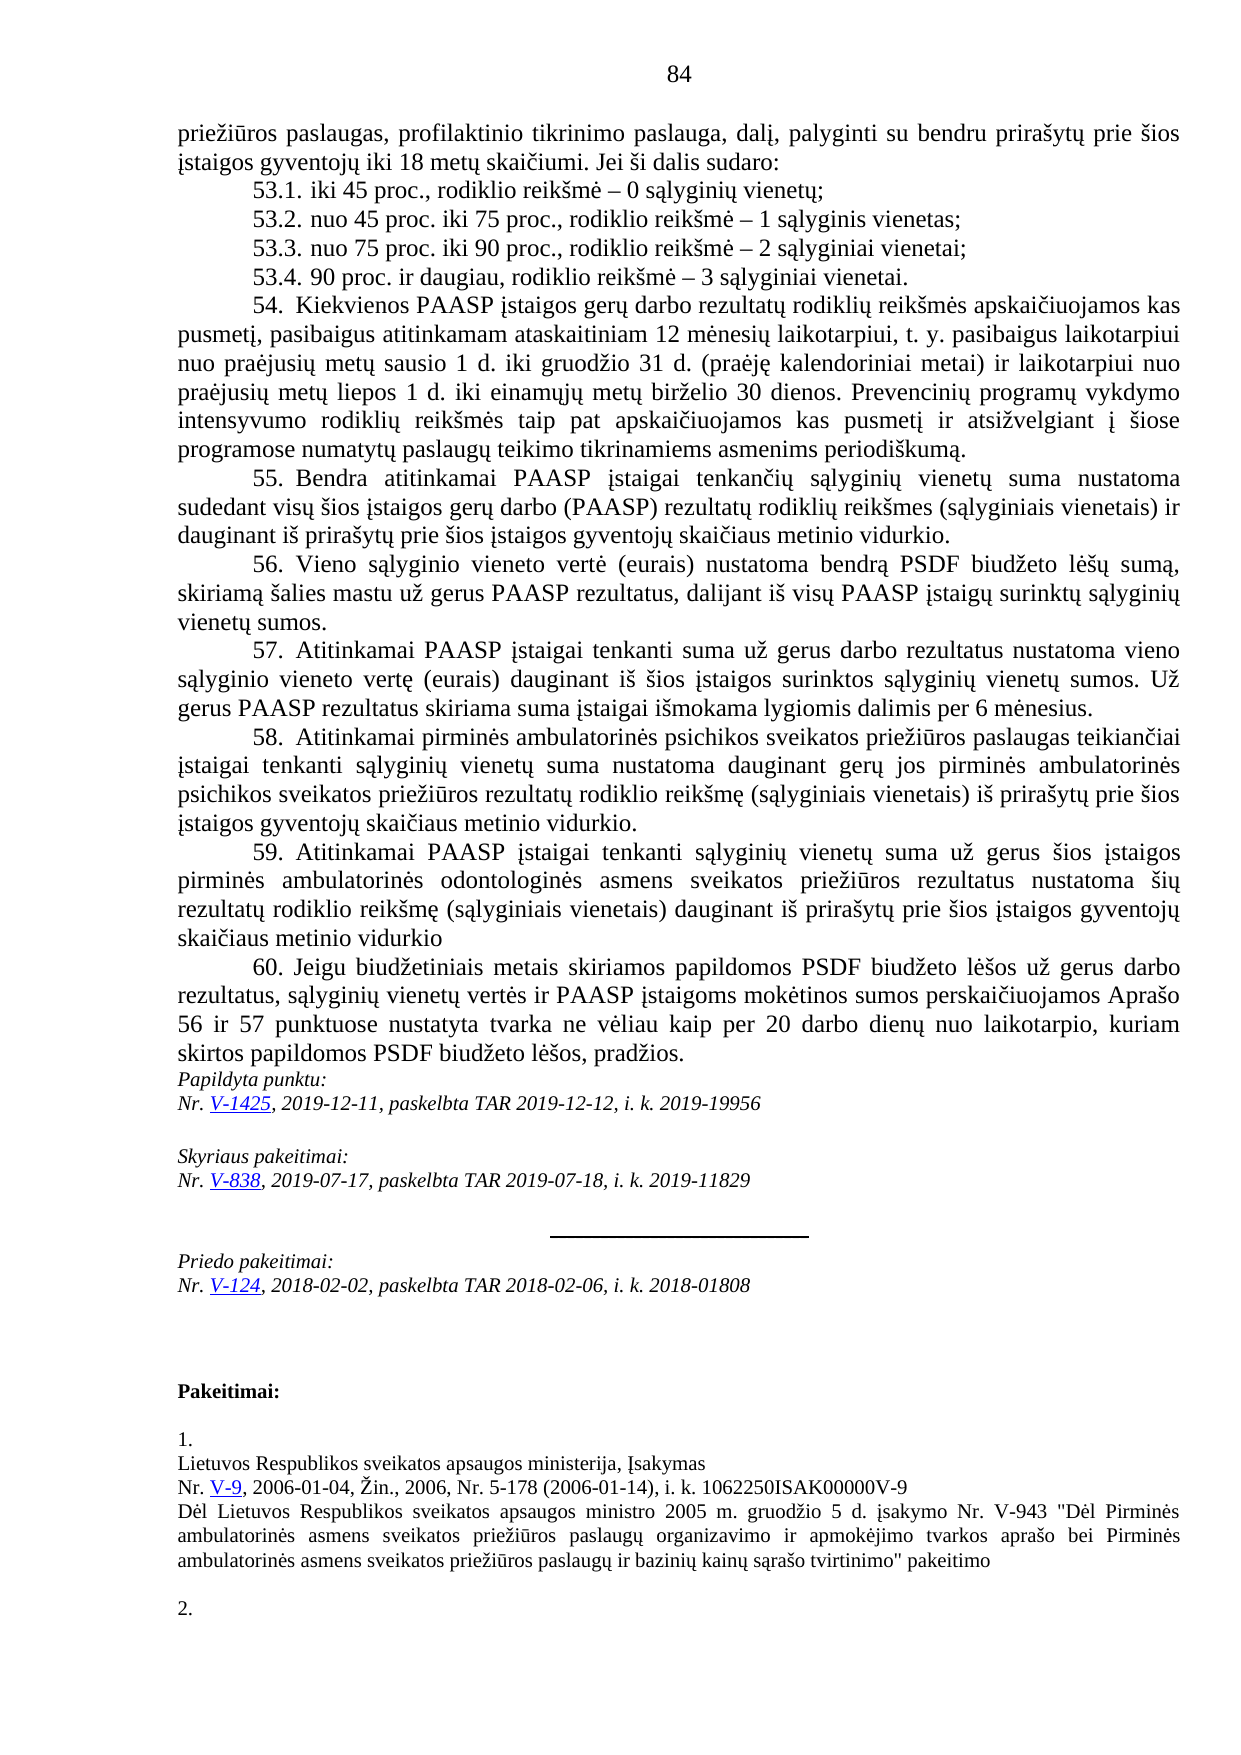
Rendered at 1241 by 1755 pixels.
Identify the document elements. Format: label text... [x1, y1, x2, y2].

text Priedo pakeitimai: [177, 1249, 1181, 1273]
text 53.1. iki 45 proc., rodiklio reikšmė – 0 sąlyginių vienetų; [177, 176, 1181, 204]
text priežiūros paslaugas, profilaktinio tikrinimo paslauga, dalį, palyginti su bendru prirašytų prie šios įstaigos gyventojų iki 18 metų skaičiumi. Jei ši dalis sudaro: [177, 118, 1181, 176]
text Pakeitimai: [177, 1379, 1181, 1403]
text 1. [177, 1427, 1181, 1451]
text ------------------------------- [177, 1221, 1181, 1249]
text 60. Jeigu biudžetiniais metais skiriamos papildomos PSDF biudžeto lėšos už gerus darbo rezultatus, sąlyginių vienetų vertės ir PAASP įstaigoms mokėtinos sumos perskaičiuojamos Aprašo 56 ir 57 punktuose nustatyta tvarka ne vėliau kaip per 20 darbo dienų nuo laikotarpio, kuriam skirtos papildomos PSDF biudžeto lėšos, pradžios. [177, 952, 1181, 1067]
text 56. Vieno sąlyginio vieneto vertė (eurais) nustatoma bendrą PSDF biudžeto lėšų sumą, skiriamą šalies mastu už gerus PAASP rezultatus, dalijant iš visų PAASP įstaigų surinktų sąlyginių vienetų sumos. [177, 549, 1181, 636]
text 53.3. nuo 75 proc. iki 90 proc., rodiklio reikšmė – 2 sąlyginiai vienetai; [177, 233, 1181, 262]
text Papildyta punktu: [177, 1067, 1181, 1091]
text 53.4. 90 proc. ir daugiau, rodiklio reikšmė – 3 sąlyginiai vienetai. [177, 262, 1181, 291]
text Nr. V-9, 2006-01-04, Žin., 2006, Nr. 5-178 (2006-01-14), i. k. 1062250ISAK00000V-9 [177, 1475, 1181, 1499]
text 53.2. nuo 45 proc. iki 75 proc., rodiklio reikšmė – 1 sąlyginis vienetas; [177, 204, 1181, 233]
text Lietuvos Respublikos sveikatos apsaugos ministerija, Įsakymas [177, 1451, 1181, 1475]
text Dėl Lietuvos Respublikos sveikatos apsaugos ministro 2005 m. gruodžio 5 d. įsakymo Nr. V-943 "Dėl Pirminės ambulatorinės asmens sveikatos priežiūros paslaugų organizavimo ir apmokėjimo tvarkos aprašo bei Pirminės ambulatorinės asmens sveikatos priežiūros paslaugų ir bazinių kainų sąrašo tvirtinimo" pakeitimo [177, 1499, 1181, 1572]
text Nr. V-124, 2018-02-02, paskelbta TAR 2018-02-06, i. k. 2018-01808 [177, 1273, 1181, 1297]
text Nr. V-1425, 2019-12-11, paskelbta TAR 2019-12-12, i. k. 2019-19956 [177, 1091, 1181, 1115]
text 57. Atitinkamai PAASP įstaigai tenkanti suma už gerus darbo rezultatus nustatoma vieno sąlyginio vieneto vertę (eurais) dauginant iš šios įstaigos surinktos sąlyginių vienetų sumos. Už gerus PAASP rezultatus skiriama suma įstaigai išmokama lygiomis dalimis per 6 mėnesius. [177, 636, 1181, 722]
text 59. Atitinkamai PAASP įstaigai tenkanti sąlyginių vienetų suma už gerus šios įstaigos pirminės ambulatorinės odontologinės asmens sveikatos priežiūros rezultatus nustatoma šių rezultatų rodiklio reikšmę (sąlyginiais vienetais) dauginant iš prirašytų prie šios įstaigos gyventojų skaičiaus metinio vidurkio [177, 837, 1181, 952]
text 58. Atitinkamai pirminės ambulatorinės psichikos sveikatos priežiūros paslaugas teikiančiai įstaigai tenkanti sąlyginių vienetų suma nustatoma dauginant gerų jos pirminės ambulatorinės psichikos sveikatos priežiūros rezultatų rodiklio reikšmę (sąlyginiais vienetais) iš prirašytų prie šios įstaigos gyventojų skaičiaus metinio vidurkio. [177, 722, 1181, 837]
text Skyriaus pakeitimai: [177, 1144, 1181, 1168]
text 55. Bendra atitinkamai PAASP įstaigai tenkančių sąlyginių vienetų suma nustatoma sudedant visų šios įstaigos gerų darbo (PAASP) rezultatų rodiklių reikšmes (sąlyginiais vienetais) ir dauginant iš prirašytų prie šios įstaigos gyventojų skaičiaus metinio vidurkio. [177, 463, 1181, 549]
text 2. [177, 1596, 1181, 1620]
text 54. Kiekvienos PAASP įstaigos gerų darbo rezultatų rodiklių reikšmės apskaičiuojamos kas pusmetį, pasibaigus atitinkamam ataskaitiniam 12 mėnesių laikotarpiui, t. y. pasibaigus laikotarpiui nuo praėjusių metų sausio 1 d. iki gruodžio 31 d. (praėję kalendoriniai metai) ir laikotarpiui nuo praėjusių metų liepos 1 d. iki einamųjų metų birželio 30 dienos. Prevencinių programų vykdymo intensyvumo rodiklių reikšmės taip pat apskaičiuojamos kas pusmetį ir atsižvelgiant į šiose programose numatytų paslaugų teikimo tikrinamiems asmenims periodiškumą. [177, 291, 1181, 463]
text Nr. V-838, 2019-07-17, paskelbta TAR 2019-07-18, i. k. 2019-11829 [177, 1168, 1181, 1192]
